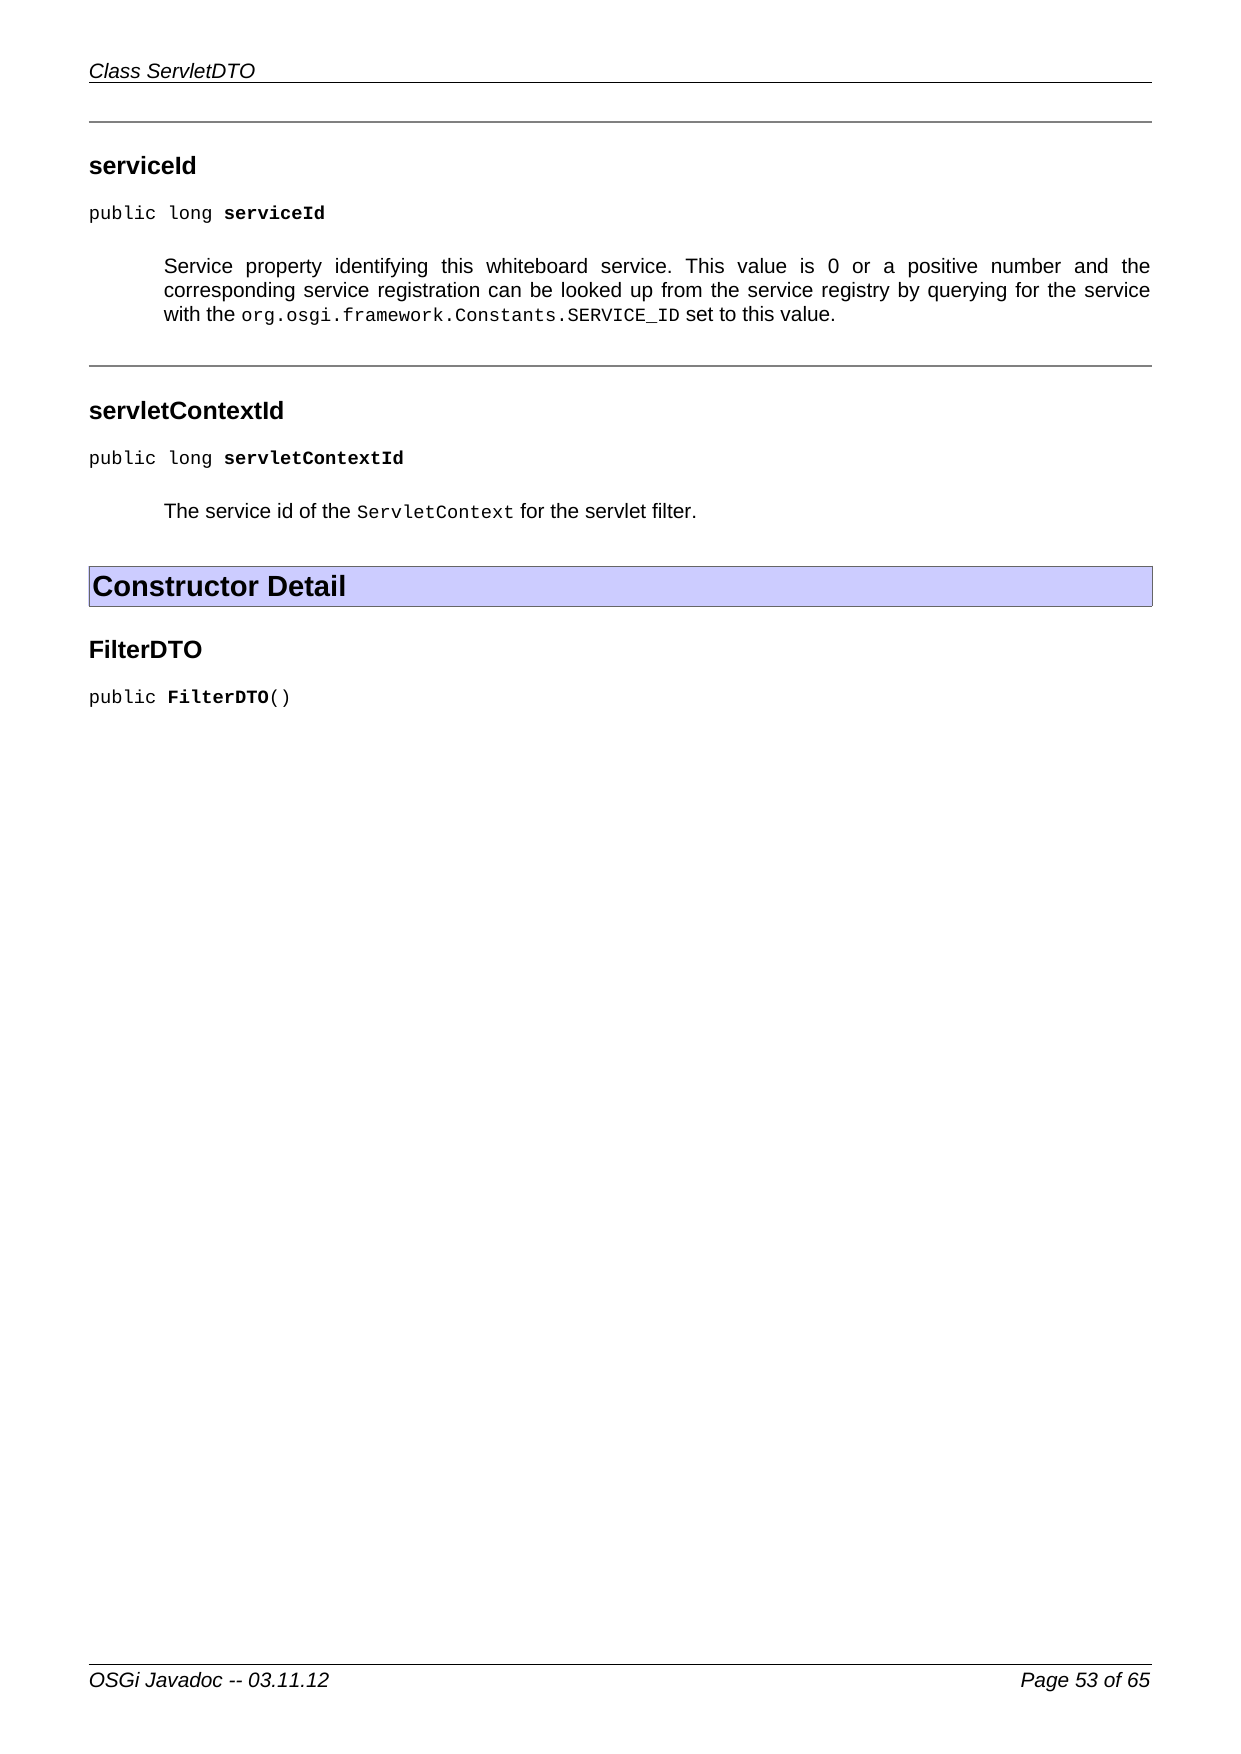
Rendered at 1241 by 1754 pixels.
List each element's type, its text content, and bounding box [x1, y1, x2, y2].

text Service property identifying this whiteboard service. This value is 0 or a positive number and the corresponding service registration can be looked up from the service registry by querying for the service with the org.osgi.framework.Constants.SERVICE_ID set to this value. [163, 254, 1152, 327]
subtitle serviceId [88, 151, 1152, 180]
subtitle FilterDTO [88, 635, 1152, 663]
subtitle servletContextId [88, 396, 1152, 424]
text public FilterDTO() [88, 688, 1152, 709]
text public long servletContextId [88, 449, 1152, 470]
text The service id of the ServletContext for the servlet filter. [163, 499, 1152, 524]
text public long serviceId [88, 204, 1152, 225]
subtitle Constructor Detail [90, 567, 1152, 606]
